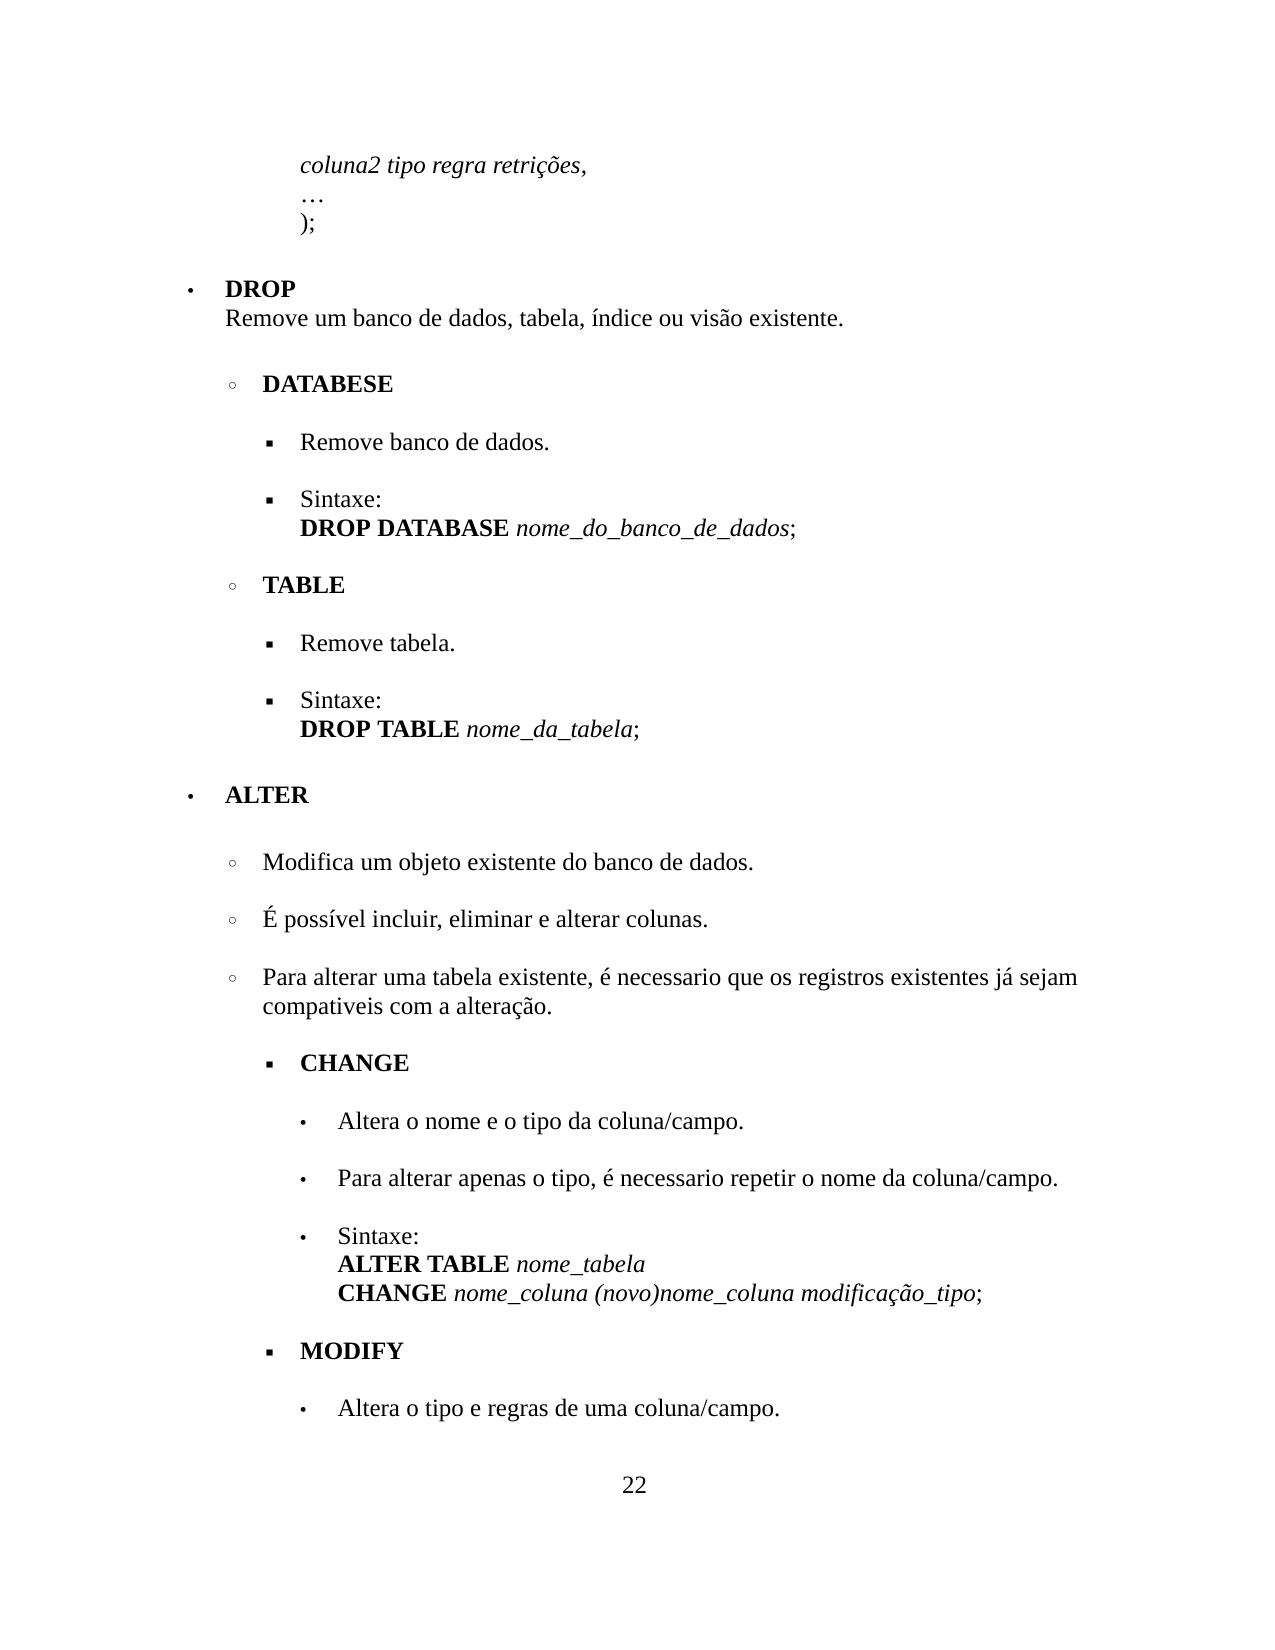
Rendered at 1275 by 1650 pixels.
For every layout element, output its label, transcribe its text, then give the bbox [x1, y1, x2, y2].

list Sintaxe: DROP DATABASE nome_do_banco_de_dados; [262, 484, 1125, 570]
list Altera o nome e o tipo da coluna/campo. [300, 1106, 1125, 1163]
list ALTER [187, 781, 1125, 838]
list Modifica um objeto existente do banco de dados. [225, 847, 1125, 904]
list Para alterar uma tabela existente, é necessario que os registros existentes já sejam compativeis com a alteração. [225, 962, 1125, 1048]
list CHANGE [262, 1048, 1125, 1106]
list MODIFY [262, 1336, 1125, 1393]
list DATABESE [225, 369, 1125, 427]
list Sintaxe: DROP TABLE nome_da_tabela; [262, 685, 1125, 772]
list TABLE [225, 570, 1125, 628]
list Sintaxe: ALTER TABLE nome_tabela CHANGE nome_coluna (novo)nome_coluna modificação_tipo; [300, 1221, 1125, 1336]
list Remove tabela. [262, 628, 1125, 685]
list DROP Remove um banco de dados, tabela, índice ou visão existente. [187, 274, 1125, 360]
list Para alterar apenas o tipo, é necessario repetir o nome da coluna/campo. [300, 1163, 1125, 1221]
list Remove banco de dados. [262, 427, 1125, 484]
list É possível incluir, eliminar e alterar colunas. [225, 904, 1125, 962]
list Altera o tipo e regras de uma coluna/campo. [300, 1393, 1125, 1422]
list coluna2 tipo regra retrições, … ); [262, 150, 1125, 265]
